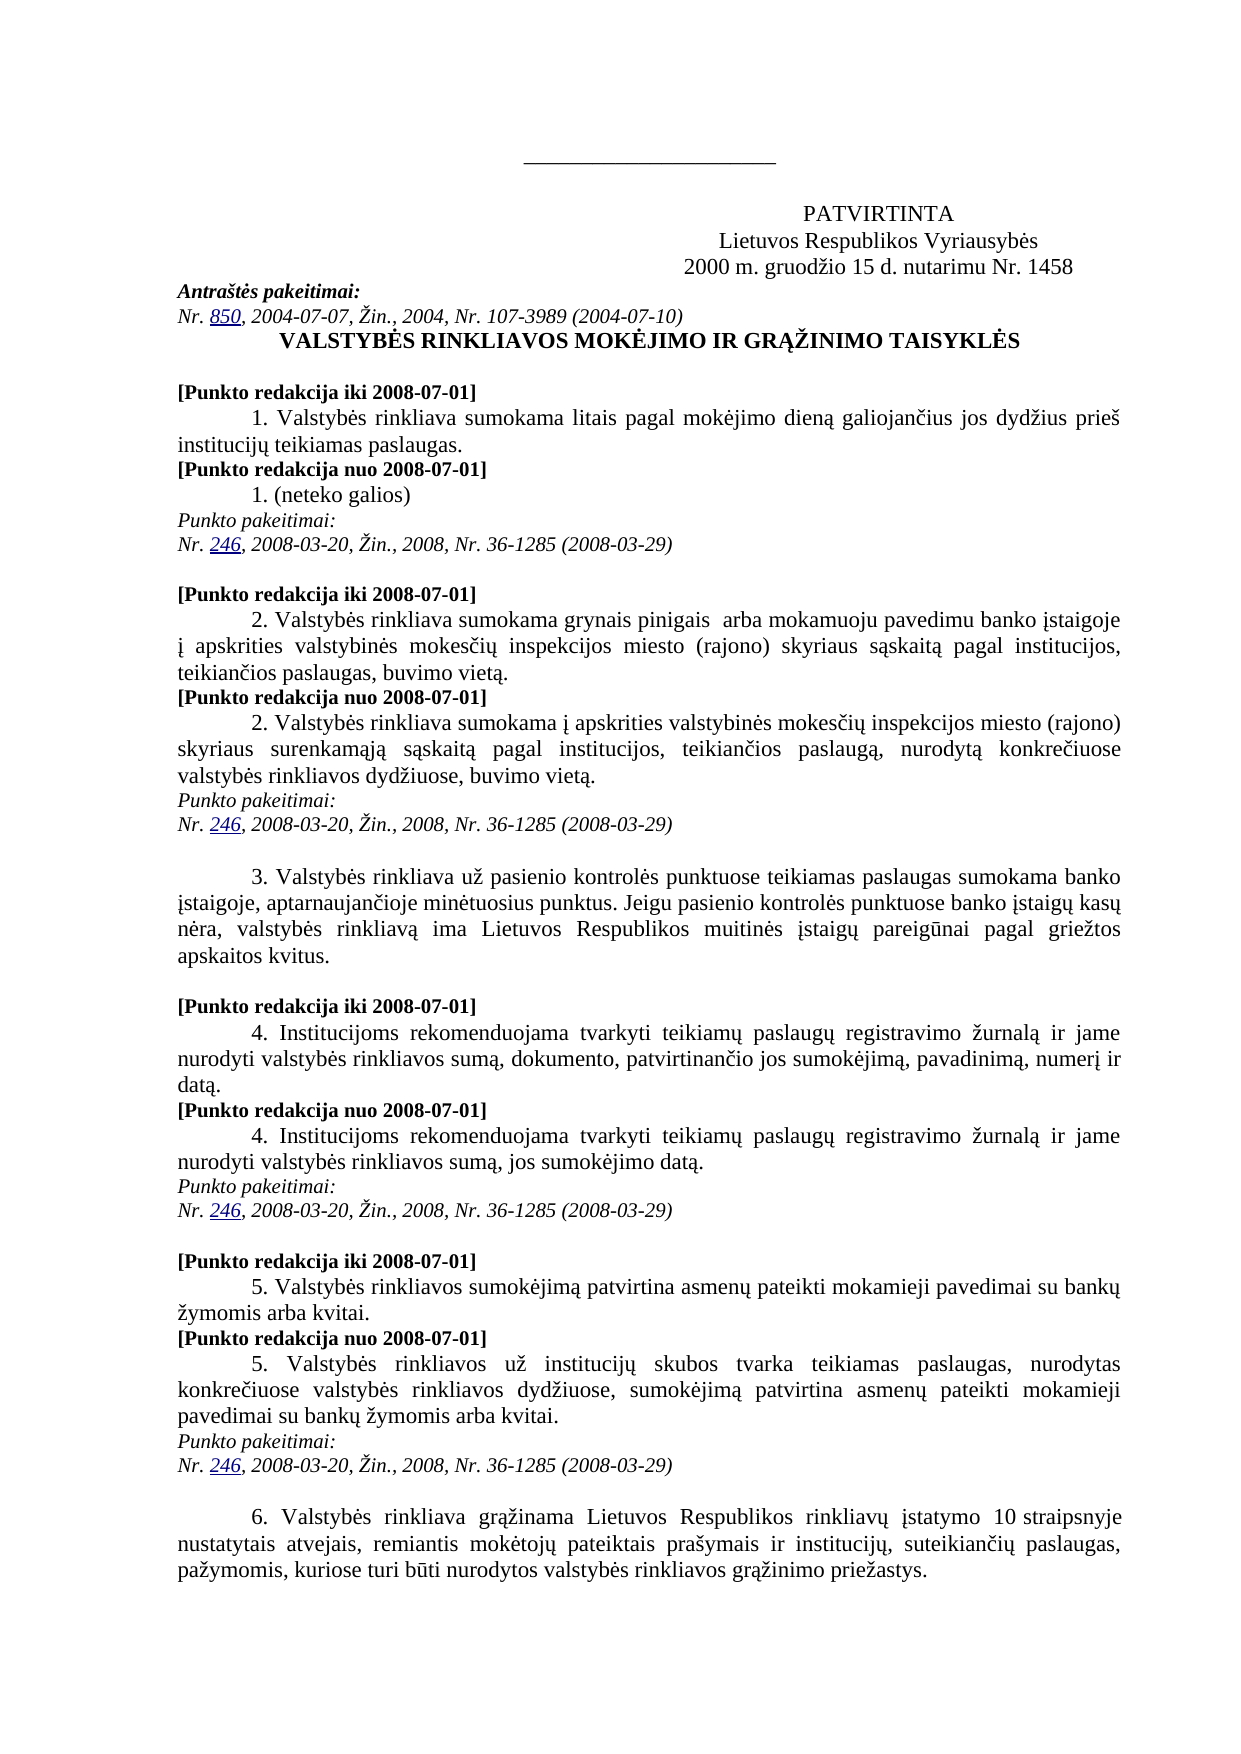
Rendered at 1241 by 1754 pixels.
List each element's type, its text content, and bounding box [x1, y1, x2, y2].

text 5. Valstybės rinkliavos sumokėjimą patvirtina asmenų pateikti mokamieji pavedimai su bankų žymomis arba kvitai. [177, 1273, 1122, 1326]
text Nr. 246, 2008-03-20, Žin., 2008, Nr. 36-1285 (2008-03-29) [177, 812, 1122, 836]
text Nr. 246, 2008-03-20, Žin., 2008, Nr. 36-1285 (2008-03-29) [177, 532, 1122, 556]
text Nr. 246, 2008-03-20, Žin., 2008, Nr. 36-1285 (2008-03-29) [177, 1198, 1122, 1222]
text [Punkto redakcija nuo 2008-07-01] [177, 685, 1122, 709]
text Punkto pakeitimai: [177, 788, 1122, 812]
text VALSTYBĖS RINKLIAVOS MOKĖJIMO IR GRĄŽINIMO TAISYKLĖS [177, 328, 1122, 354]
text [Punkto redakcija iki 2008-07-01] [177, 380, 1122, 404]
text Nr. 246, 2008-03-20, Žin., 2008, Nr. 36-1285 (2008-03-29) [177, 1453, 1122, 1477]
text Punkto pakeitimai: [177, 1429, 1122, 1453]
text 5. Valstybės rinkliavos už institucijų skubos tvarka teikiamas paslaugas, nurodytas konkrečiuose valstybės rinkliavos dydžiuose, sumokėjimą patvirtina asmenų pateikti mokamieji pavedimai su bankų žymomis arba kvitai. [177, 1350, 1122, 1429]
text [Punkto redakcija nuo 2008-07-01] [177, 1326, 1122, 1350]
text Punkto pakeitimai: [177, 507, 1122, 532]
text [Punkto redakcija iki 2008-07-01] [177, 994, 1122, 1018]
text Nr. 850, 2004-07-07, Žin., 2004, Nr. 107-3989 (2004-07-10) [177, 303, 1122, 328]
text 1. (neteko galios) [177, 481, 1122, 507]
text 2. Valstybės rinkliava sumokama į apskrities valstybinės mokesčių inspekcijos miesto (rajono) skyriaus surenkamąją sąskaitą pagal institucijos, teikiančios paslaugą, nurodytą konkrečiuose valstybės rinkliavos dydžiuose, buvimo vietą. [177, 709, 1122, 788]
text Lietuvos Respublikos Vyriausybės 2000 m. gruodžio 15 d. nutarimu Nr. 1458 [635, 227, 1122, 279]
text Patvirtinta [635, 200, 1122, 227]
text Antraštės pakeitimai: [177, 279, 1122, 303]
text 2. Valstybės rinkliava sumokama grynais pinigais arba mokamuoju pavedimu banko įstaigoje į apskrities valstybinės mokesčių inspekcijos miesto (rajono) skyriaus sąskaitą pagal institucijos, teikiančios paslaugas, buvimo vietą. [177, 606, 1122, 685]
text Punkto pakeitimai: [177, 1174, 1122, 1198]
text [Punkto redakcija iki 2008-07-01] [177, 582, 1122, 606]
text 6. Valstybės rinkliava grąžinama Lietuvos Respublikos rinkliavų įstatymo 10 straipsnyje nustatytais atvejais, remiantis mokėtojų pateiktais prašymais ir institucijų, suteikiančių paslaugas, pažymomis, kuriose turi būti nurodytos valstybės rinkliavos grąžinimo priežastys. [177, 1503, 1122, 1582]
text –––––––––––––––––––––– [177, 148, 1122, 174]
text 4. Institucijoms rekomenduojama tvarkyti teikiamų paslaugų registravimo žurnalą ir jame nurodyti valstybės rinkliavos sumą, jos sumokėjimo datą. [177, 1122, 1122, 1174]
text [Punkto redakcija iki 2008-07-01] [177, 1249, 1122, 1273]
text [Punkto redakcija nuo 2008-07-01] [177, 1098, 1122, 1122]
text 3. Valstybės rinkliava už pasienio kontrolės punktuose teikiamas paslaugas sumokama banko įstaigoje, aptarnaujančioje minėtuosius punktus. Jeigu pasienio kontrolės punktuose banko įstaigų kasų nėra, valstybės rinkliavą ima Lietuvos Respublikos muitinės įstaigų pareigūnai pagal griežtos apskaitos kvitus. [177, 863, 1122, 968]
text 4. Institucijoms rekomenduojama tvarkyti teikiamų paslaugų registravimo žurnalą ir jame nurodyti valstybės rinkliavos sumą, dokumento, patvirtinančio jos sumokėjimą, pavadinimą, numerį ir datą. [177, 1018, 1122, 1098]
text 1. Valstybės rinkliava sumokama litais pagal mokėjimo dieną galiojančius jos dydžius prieš institucijų teikiamas paslaugas. [177, 404, 1122, 457]
text [Punkto redakcija nuo 2008-07-01] [177, 457, 1122, 481]
